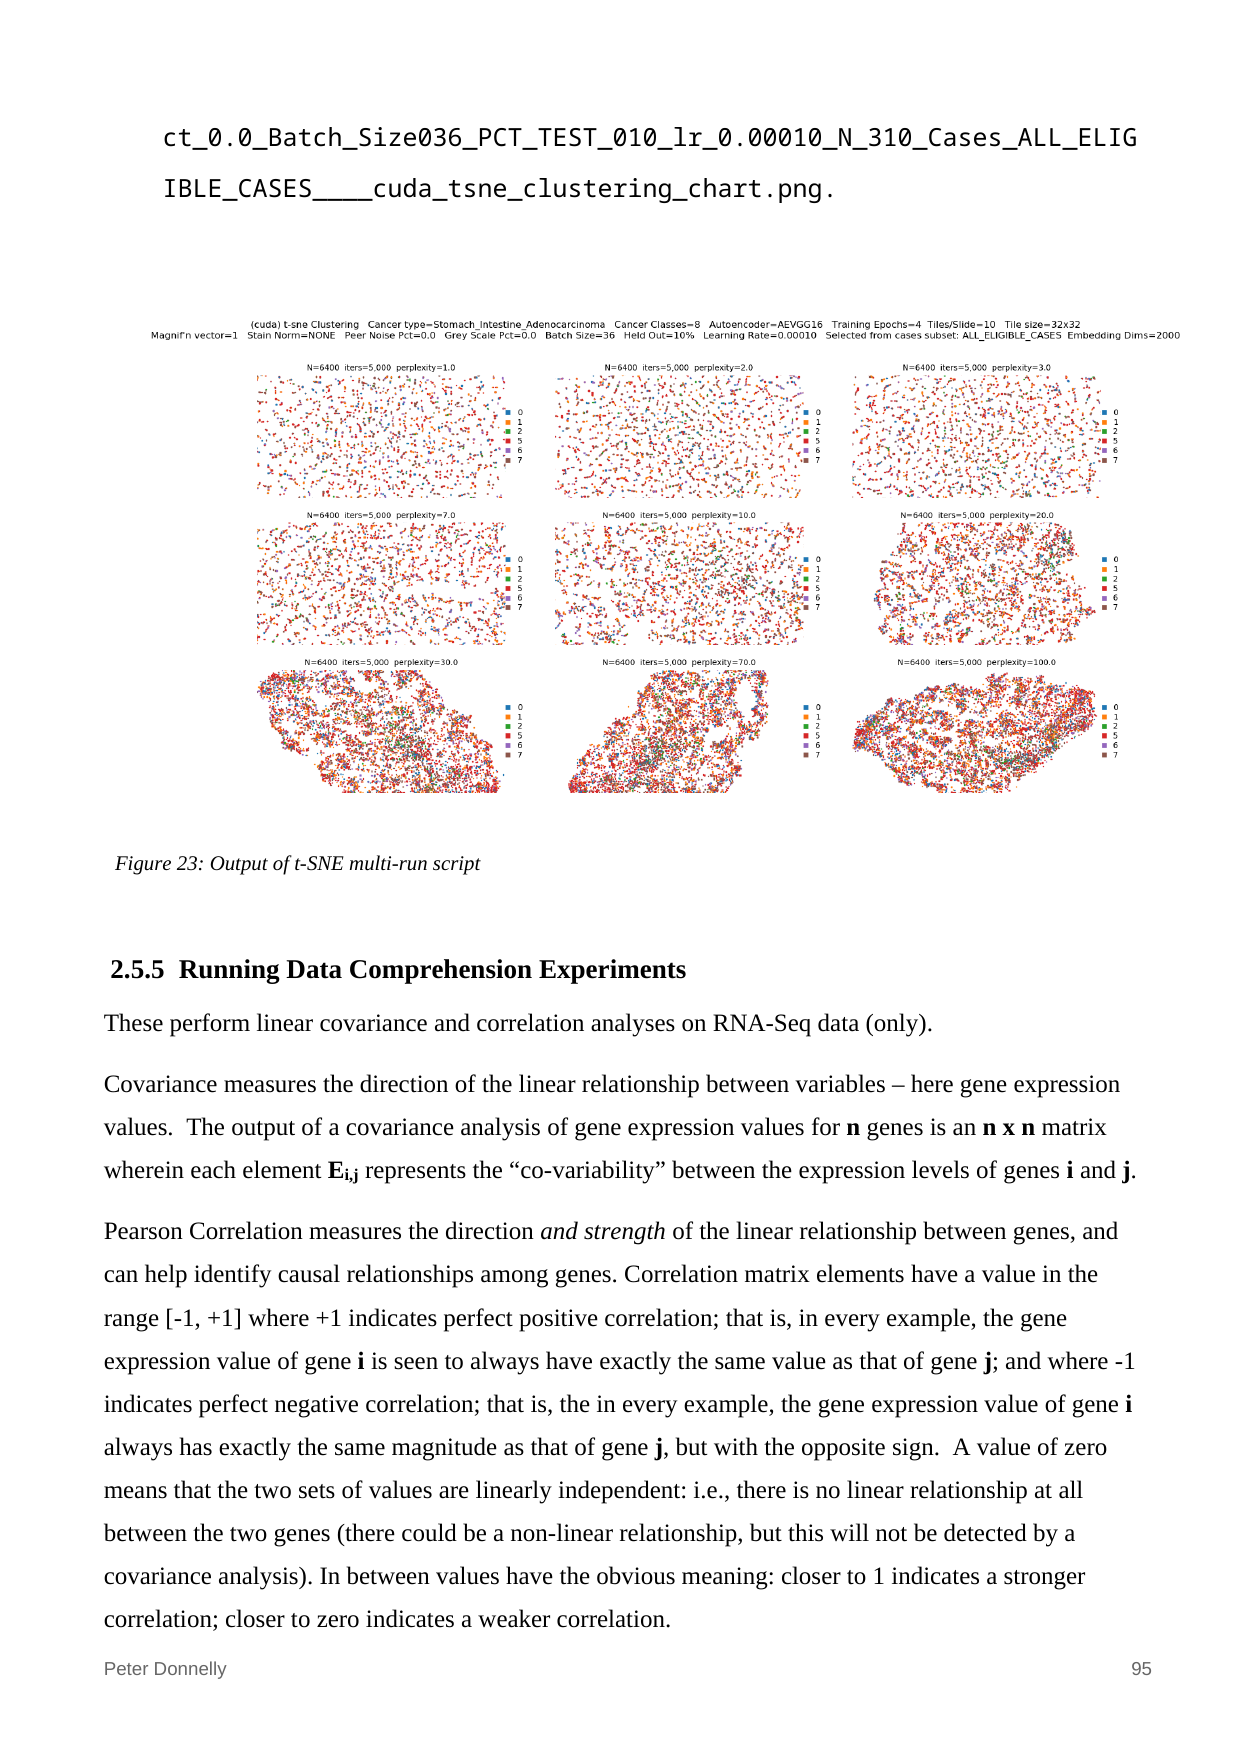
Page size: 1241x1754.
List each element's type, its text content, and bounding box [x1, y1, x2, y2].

subtitle [115, 299, 1212, 312]
text Pearson Correlation measures the direction and strength of the linear relationship between genes, and can help identify causal relationships among genes. Correlation matrix elements have a value in the range [-1, +1] where +1 indicates perfect positive correlation; that is, in every example, the gene expression value of gene i is seen to always have exactly the same value as that of gene j; and where -1 indicates perfect negative correlation; that is, the in every example, the gene expression value of gene i always has exactly the same magnitude as that of gene j, but with the opposite sign. A value of zero means that the two sets of values are linearly independent: i.e., there is no linear relationship at all between the two genes (there could be a non-linear relationship, but this will not be detected by a covariance analysis). In between values have the obvious meaning: closer to 1 indicates a stronger correlation; closer to zero indicates a weaker correlation. [103, 1216, 1146, 1633]
text ct_0.0_Batch_Size036_PCT_TEST_010_lr_0.00010_N_310_Cases_ALL_ELIGIBLE_CASES____cuda_tsne_clustering_chart.png. [162, 120, 1146, 205]
text Covariance measures the direction of the linear relationship between variables – here gene expression values. The output of a covariance analysis of gene expression values for n genes is an n x n matrix wherein each element Ei,j represents the “co-variability” between the expression levels of genes i and j. [103, 1069, 1146, 1184]
text Figure 23: Output of t-SNE multi-run script [115, 851, 1212, 875]
text These perform linear covariance and correlation analyses on RNA-Seq data (only). [103, 1008, 1146, 1037]
picture [142, 312, 1186, 851]
subtitle Running Data Comprehension Experiments [103, 851, 1212, 985]
